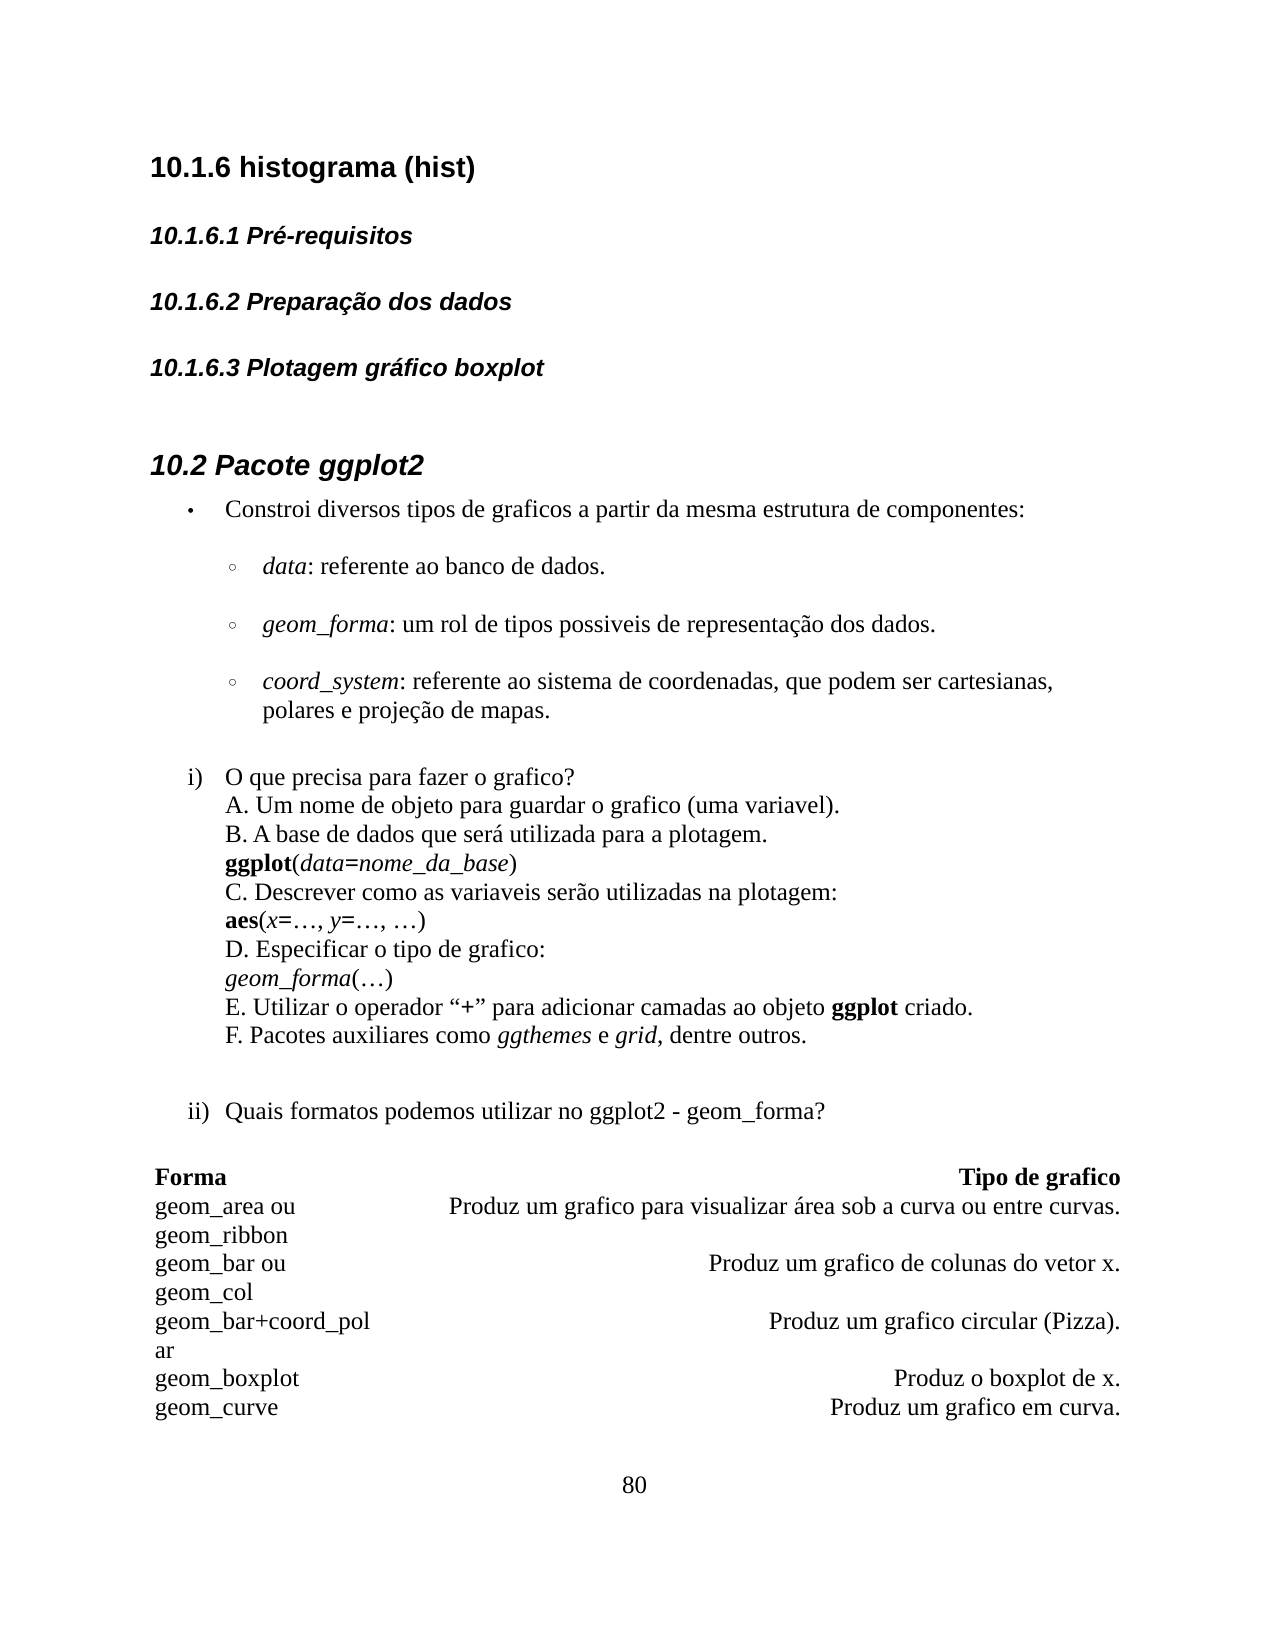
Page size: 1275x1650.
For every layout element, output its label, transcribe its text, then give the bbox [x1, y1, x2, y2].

subtitle 10.1.6 histograma (hist) [150, 150, 1125, 183]
table_header Tipo de grafico [382, 1162, 1125, 1191]
table_cell geom_bar ou geom_col [150, 1249, 382, 1306]
table_header Forma [150, 1162, 382, 1191]
table_cell Produz um grafico em curva. [382, 1392, 1125, 1421]
table_cell geom_curve [150, 1392, 382, 1421]
list coord_system: referente ao sistema de coordenadas, que podem ser cartesianas, polares e projeção de mapas. [225, 666, 1125, 753]
table_cell Produz um grafico de colunas do vetor x. [382, 1249, 1125, 1306]
subtitle 10.2 Pacote ggplot2 [150, 448, 1125, 481]
list data: referente ao banco de dados. [225, 551, 1125, 609]
list O que precisa para fazer o grafico? A. Um nome de objeto para guardar o grafico (uma variavel). B. A base de dados que será utilizada para a plotagem. ggplot(data=nome_da_base) C. Descrever como as variaveis serão utilizadas na plotagem: aes(x=…, y=…, …) D. Especificar o tipo de grafico: geom_forma(…) E. Utilizar o operador “+” para adicionar camadas ao objeto ggplot criado. F. Pacotes auxiliares como ggthemes e grid, dentre outros. [187, 762, 1125, 1078]
table_cell Produz o boxplot de x. [382, 1364, 1125, 1392]
table_cell geom_area ou geom_ribbon [150, 1191, 382, 1248]
subtitle 10.1.6.3 Plotagem gráfico boxplot [150, 353, 1125, 382]
table_cell geom_boxplot [150, 1364, 382, 1392]
table_cell Produz um grafico para visualizar área sob a curva ou entre curvas. [382, 1191, 1125, 1248]
list Constroi diversos tipos de graficos a partir da mesma estrutura de componentes: [187, 494, 1125, 551]
table_cell Produz um grafico circular (Pizza). [382, 1306, 1125, 1363]
subtitle 10.1.6.2 Preparação dos dados [150, 287, 1125, 316]
subtitle 10.1.6.1 Pré-requisitos [150, 221, 1125, 249]
table_cell geom_bar+coord_polar [150, 1306, 382, 1363]
list Quais formatos podemos utilizar no ggplot2 - geom_forma? [187, 1096, 1125, 1153]
list geom_forma: um rol de tipos possiveis de representação dos dados. [225, 609, 1125, 666]
